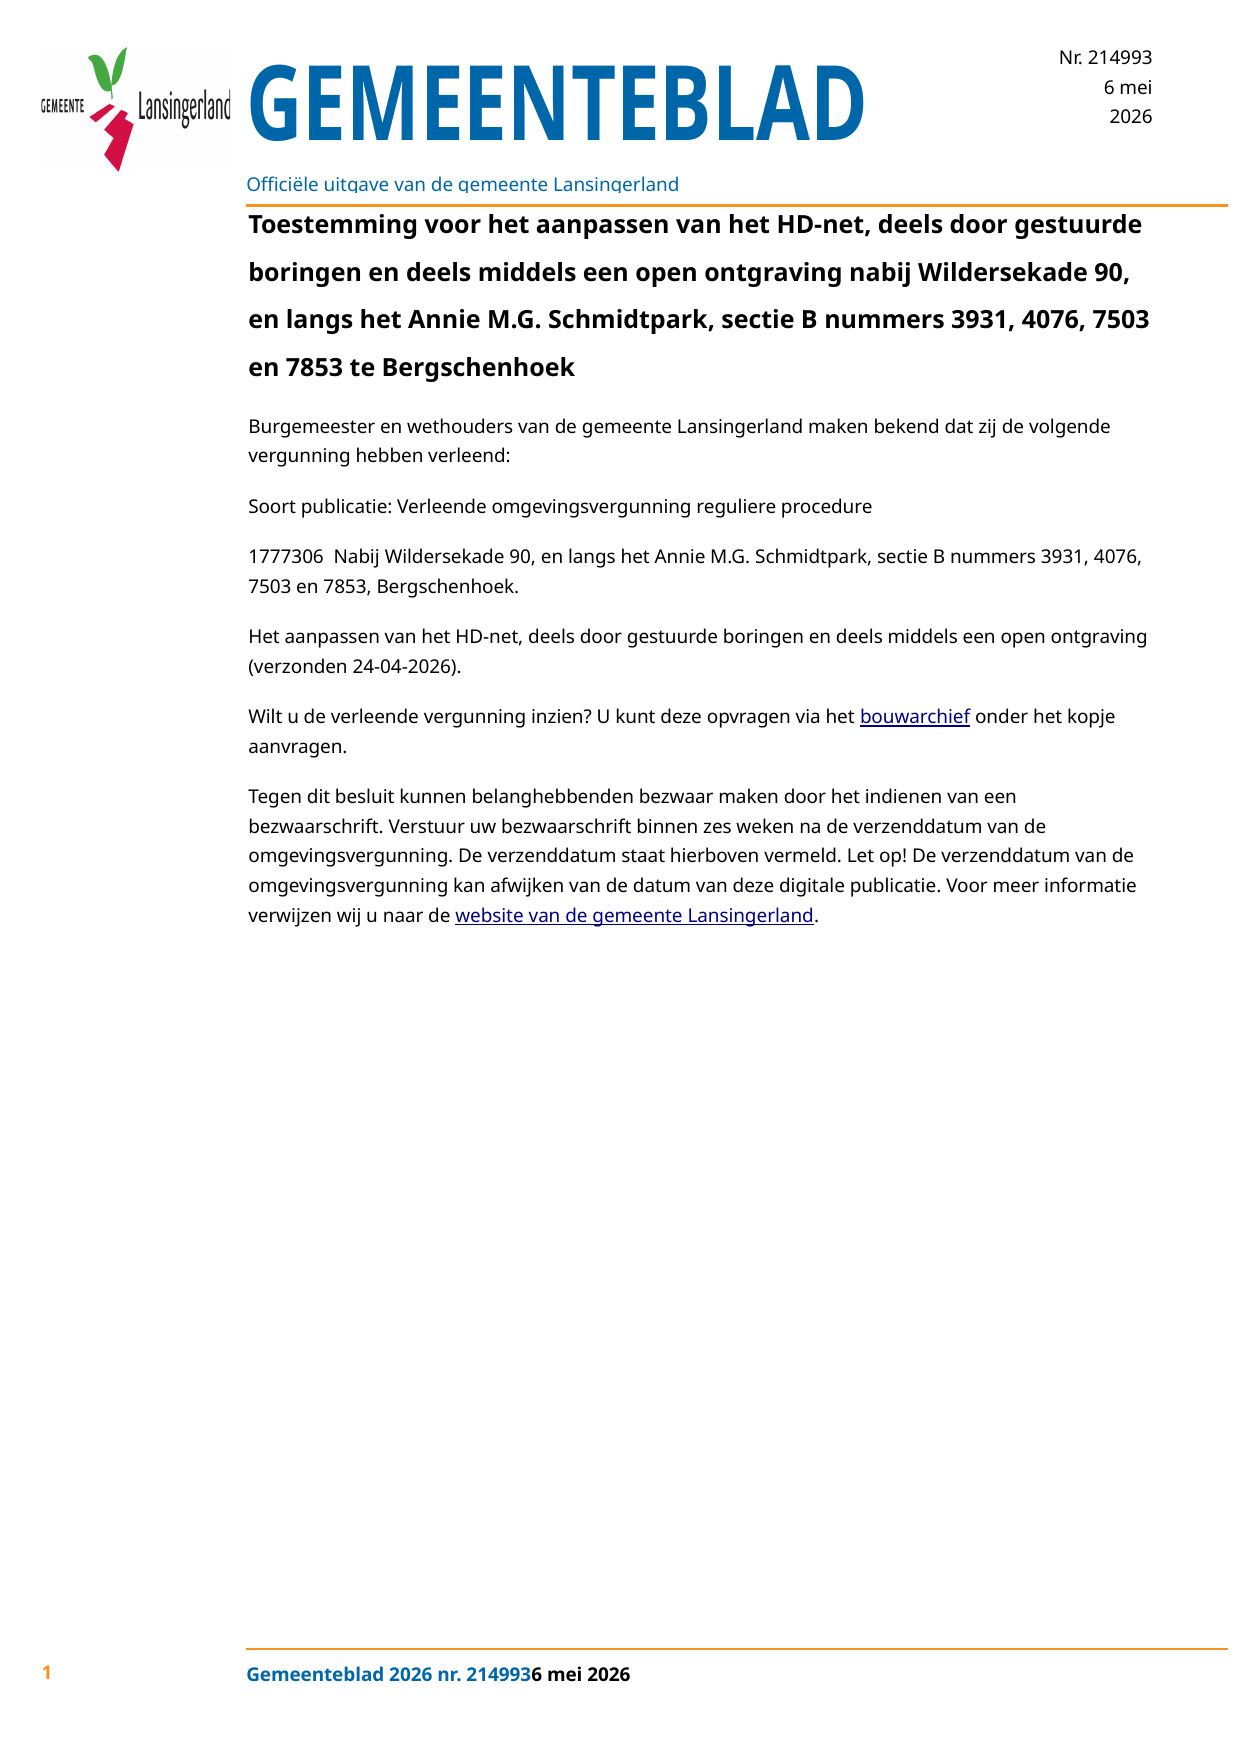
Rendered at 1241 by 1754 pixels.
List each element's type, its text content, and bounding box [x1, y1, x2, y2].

text Burgemeester en wethouders van de gemeente Lansingerland maken bekend dat zij de volgende vergunning hebben verleend: [248, 413, 1152, 468]
text Het aanpassen van het HD-net, deels door gestuurde boringen en deels middels een open ontgraving (verzonden 24-04-2026). [248, 623, 1152, 679]
text Toestemming voor het aanpassen van het HD-net, deels door gestuurde boringen en deels middels een open ontgraving nabij Wildersekade 90, en langs het Annie M.G. Schmidtpark, sectie B nummers 3931, 4076, 7503 en 7853 te Bergschenhoek [248, 207, 1152, 384]
text Soort publicatie: Verleende omgevingsvergunning reguliere procedure [248, 493, 1152, 519]
text Tegen dit besluit kunnen belanghebbenden bezwaar maken door het indienen van een bezwaarschrift. Verstuur uw bezwaarschrift binnen zes weken na de verzenddatum van de omgevingsvergunning. De verzenddatum staat hierboven vermeld. Let op! De verzenddatum van de omgevingsvergunning kan afwijken van de datum van deze digitale publicatie. Voor meer informatie verwijzen wij u naar de website van de gemeente Lansingerland. [248, 783, 1152, 928]
text 1777306 Nabij Wildersekade 90, en langs het Annie M.G. Schmidtpark, sectie B nummers 3931, 4076, 7503 en 7853, Bergschenhoek. [248, 543, 1152, 599]
picture [41, 47, 231, 172]
text Wilt u de verleende vergunning inzien? U kunt deze opvragen via het bouwarchief onder het kopje aanvragen. [248, 703, 1152, 759]
